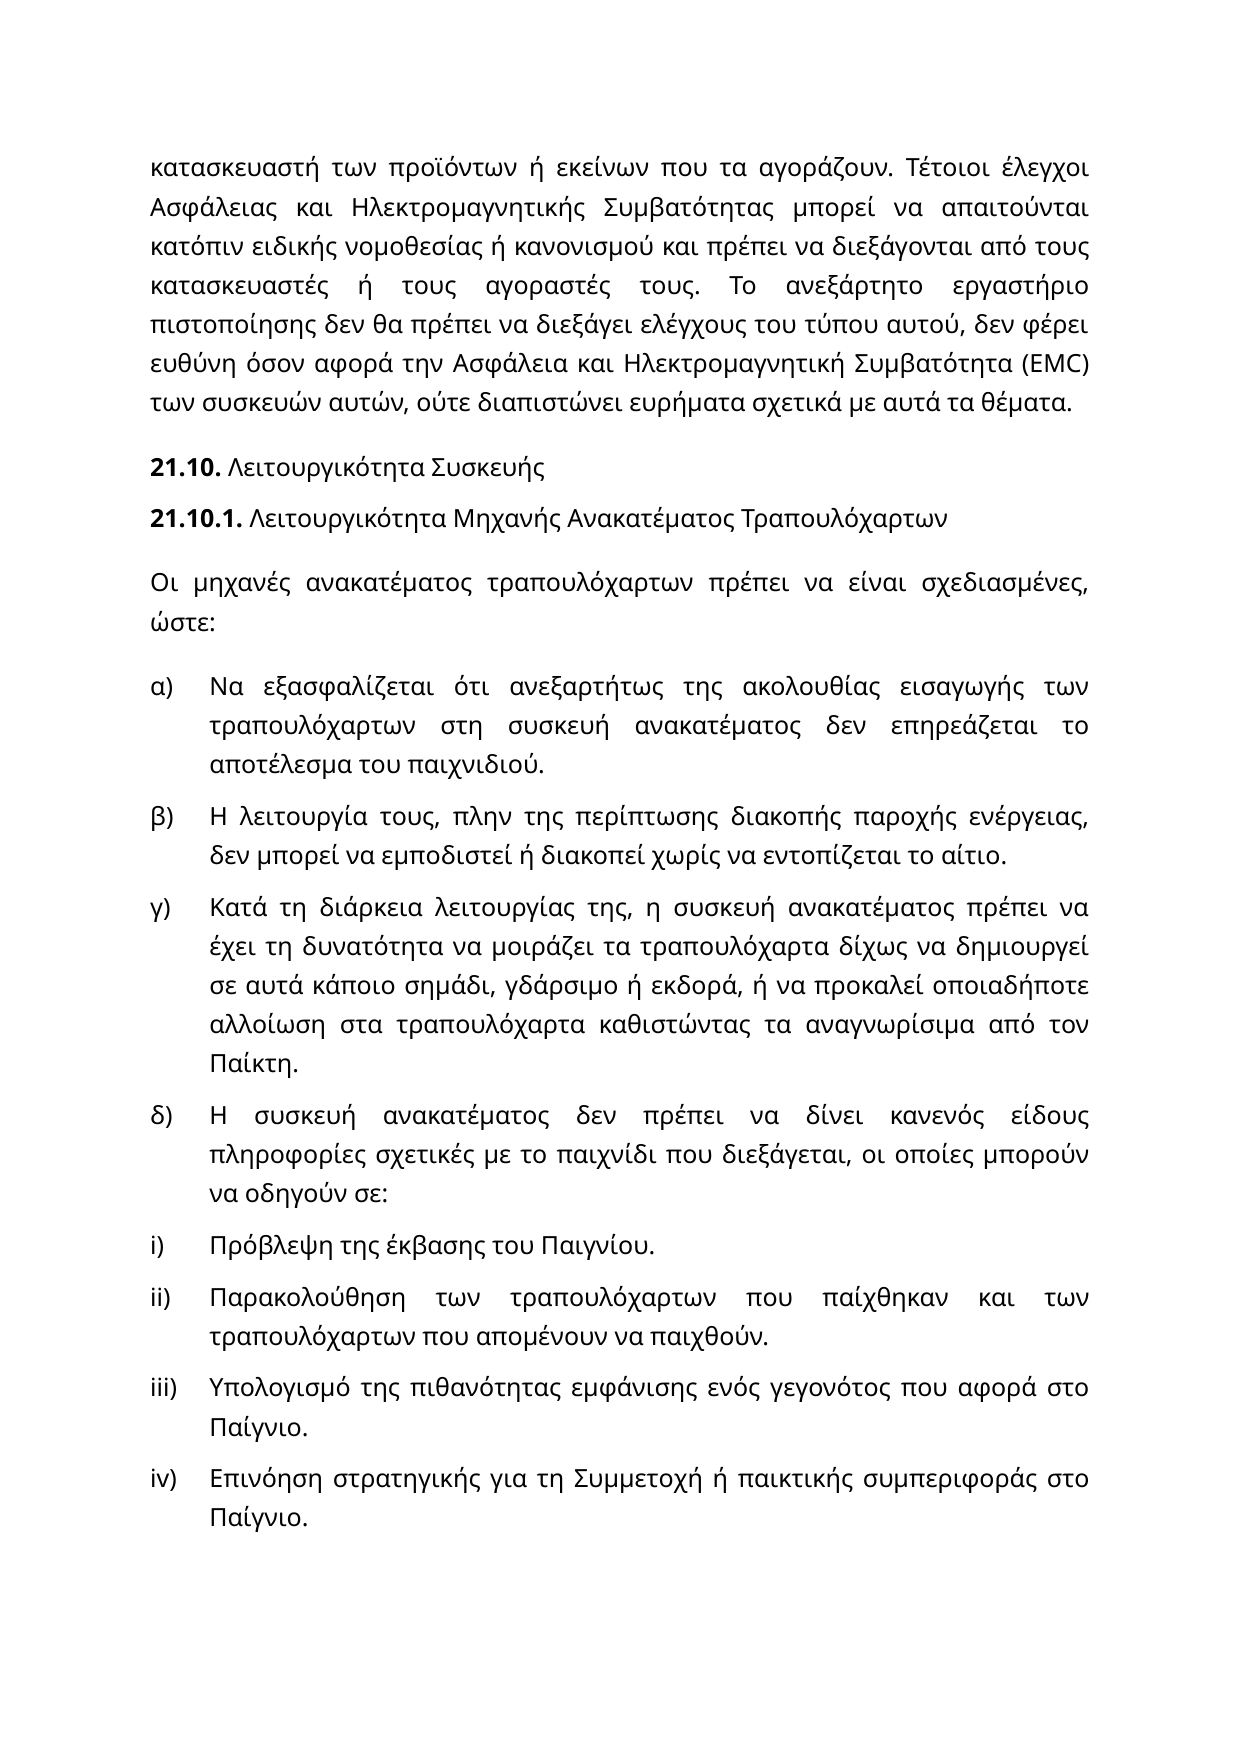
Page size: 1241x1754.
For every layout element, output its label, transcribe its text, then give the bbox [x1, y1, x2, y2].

list ii) Παρακολούθηση των τραπουλόχαρτων που παίχθηκαν και των τραπουλόχαρτων που απομένουν να παιχθούν. [150, 1279, 1090, 1352]
list α) Να εξασφαλίζεται ότι ανεξαρτήτως της ακολουθίας εισαγωγής των τραπουλόχαρτων στη συσκευή ανακατέματος δεν επηρεάζεται το αποτέλεσμα του παιχνιδιού. [150, 668, 1090, 781]
text Οι μηχανές ανακατέματος τραπουλόχαρτων πρέπει να είναι σχεδιασμένες, ώστε: [150, 565, 1090, 638]
list δ) Η συσκευή ανακατέματος δεν πρέπει να δίνει κανενός είδους πληροφορίες σχετικές με το παιχνίδι που διεξάγεται, οι οποίες μπορούν να οδηγούν σε: [150, 1097, 1090, 1210]
text κατασκευαστή των προϊόντων ή εκείνων που τα αγοράζουν. Τέτοιοι έλεγχοι Ασφάλειας και Ηλεκτρομαγνητικής Συμβατότητας μπορεί να απαιτούνται κατόπιν ειδικής νομοθεσίας ή κανονισμού και πρέπει να διεξάγονται από τους κατασκευαστές ή τους αγοραστές τους. Το ανεξάρτητο εργαστήριο πιστοποίησης δεν θα πρέπει να διεξάγει ελέγχους του τύπου αυτού, δεν φέρει ευθύνη όσον αφορά την Ασφάλεια και Ηλεκτρομαγνητική Συμβατότητα (EMC) των συσκευών αυτών, ούτε διαπιστώνει ευρήματα σχετικά με αυτά τα θέματα. [150, 150, 1090, 419]
list i) Πρόβλεψη της έκβασης του Παιγνίου. [150, 1227, 1090, 1262]
list iii) Υπολογισμό της πιθανότητας εμφάνισης ενός γεγονότος που αφορά στο Παίγνιο. [150, 1370, 1090, 1443]
list β) Η λειτουργία τους, πλην της περίπτωσης διακοπής παροχής ενέργειας, δεν μπορεί να εμποδιστεί ή διακοπεί χωρίς να εντοπίζεται το αίτιο. [150, 798, 1090, 872]
text 21.10.1. Λειτουργικότητα Μηχανής Ανακατέματος Τραπουλόχαρτων [150, 501, 1090, 535]
text 21.10. Λειτουργικότητα Συσκευής [150, 449, 1090, 483]
list γ) Κατά τη διάρκεια λειτουργίας της, η συσκευή ανακατέματος πρέπει να έχει τη δυνατότητα να μοιράζει τα τραπουλόχαρτα δίχως να δημιουργεί σε αυτά κάποιο σημάδι, γδάρσιμο ή εκδορά, ή να προκαλεί οποιαδήποτε αλλοίωση στα τραπουλόχαρτα καθιστώντας τα αναγνωρίσιμα από τον Παίκτη. [150, 889, 1090, 1080]
list iv) Επινόηση στρατηγικής για τη Συμμετοχή ή παικτικής συμπεριφοράς στο Παίγνιο. [150, 1461, 1090, 1534]
